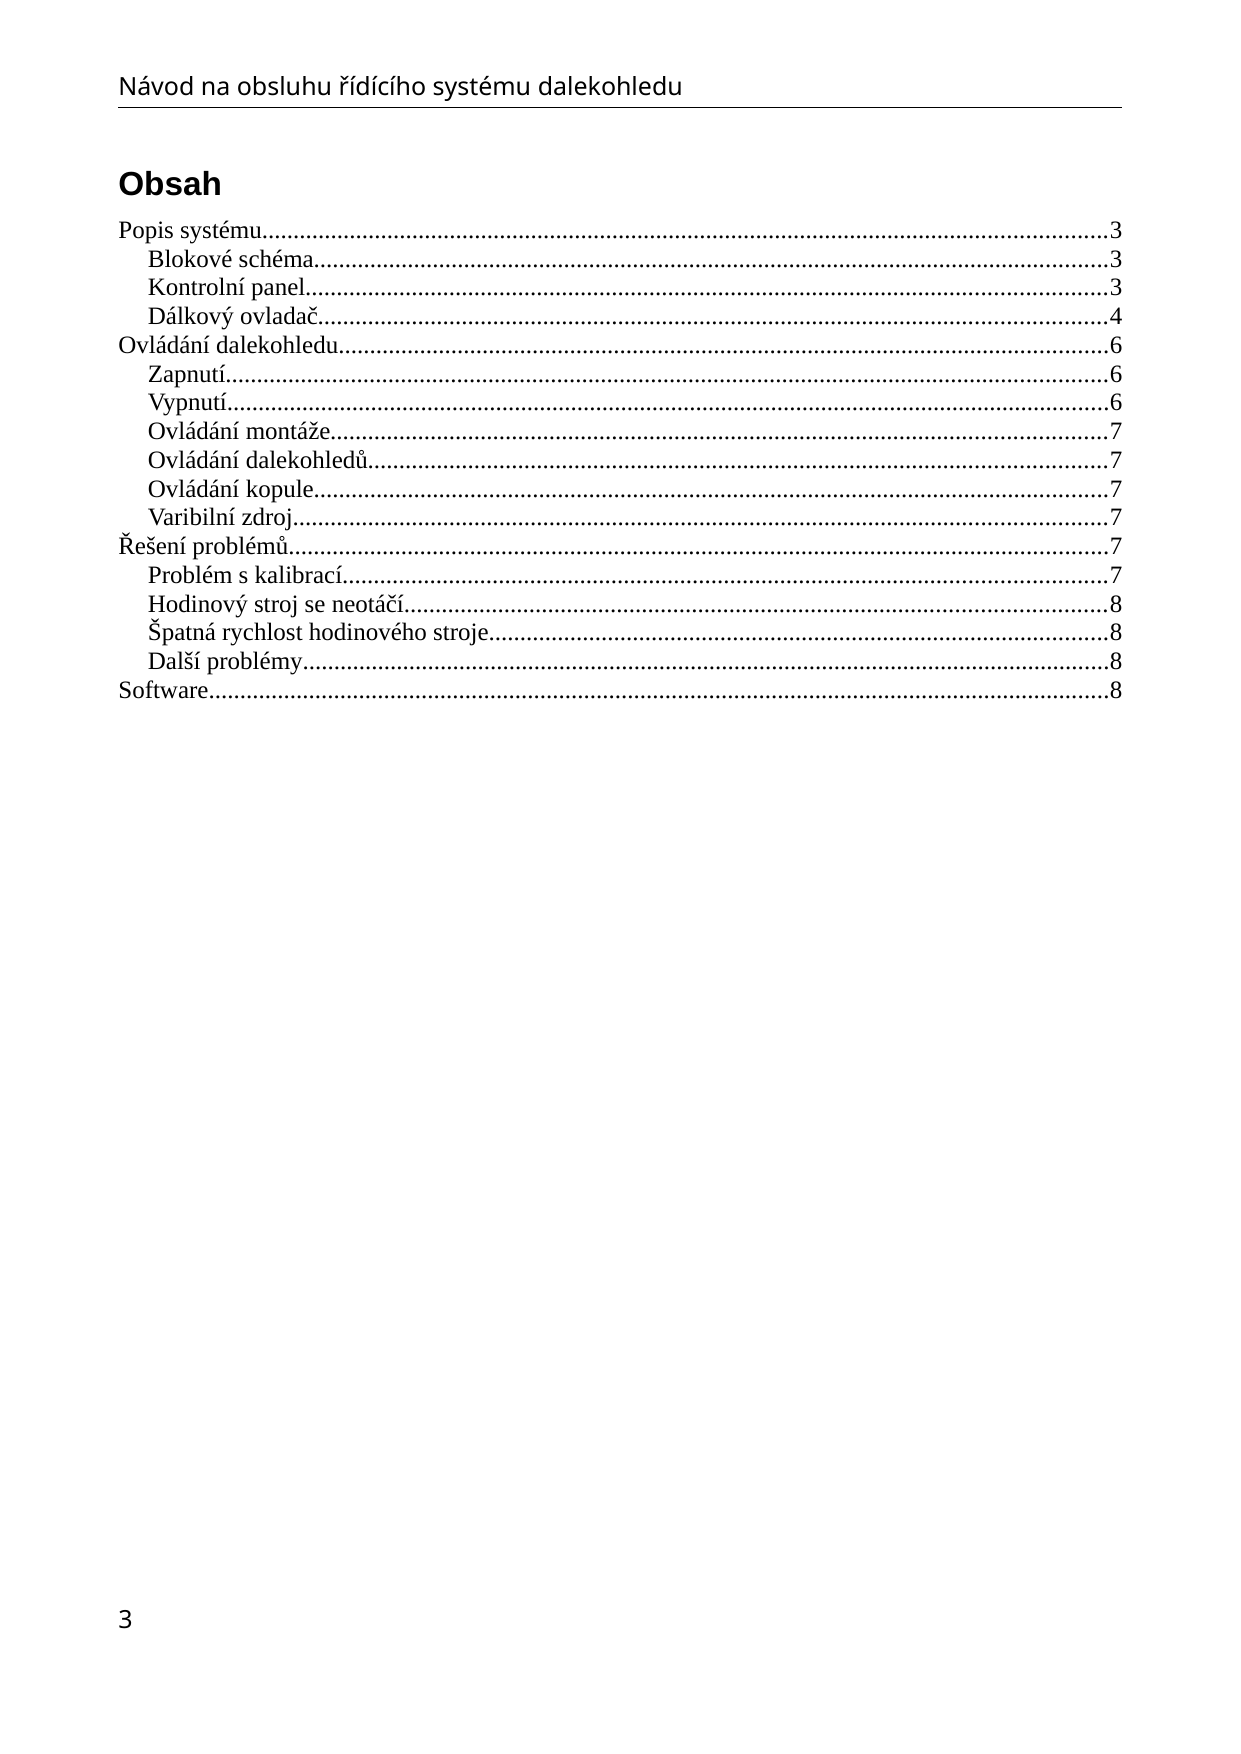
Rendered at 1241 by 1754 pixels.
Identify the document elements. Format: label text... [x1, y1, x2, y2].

subtitle Obsah [118, 164, 1122, 202]
text Ovládání montáže 7 [148, 416, 1122, 445]
text Ovládání dalekohledu 6 [118, 330, 1122, 359]
text Dálkový ovladač 4 [148, 301, 1122, 330]
text Popis systému 3 [118, 215, 1122, 244]
text Blokové schéma 3 [148, 244, 1122, 272]
text Varibilní zdroj 7 [148, 502, 1122, 531]
text Ovládání kopule 7 [148, 474, 1122, 502]
text Další problémy 8 [148, 646, 1122, 675]
text Špatná rychlost hodinového stroje 8 [148, 617, 1122, 646]
text Zapnutí 6 [148, 359, 1122, 387]
text Problém s kalibrací 7 [148, 560, 1122, 589]
text Kontrolní panel 3 [148, 272, 1122, 301]
text Hodinový stroj se neotáčí 8 [148, 589, 1122, 617]
text Ovládání dalekohledů 7 [148, 445, 1122, 474]
text Řešení problémů 7 [118, 531, 1122, 560]
text Vypnutí 6 [148, 387, 1122, 416]
text Software 8 [118, 675, 1122, 704]
